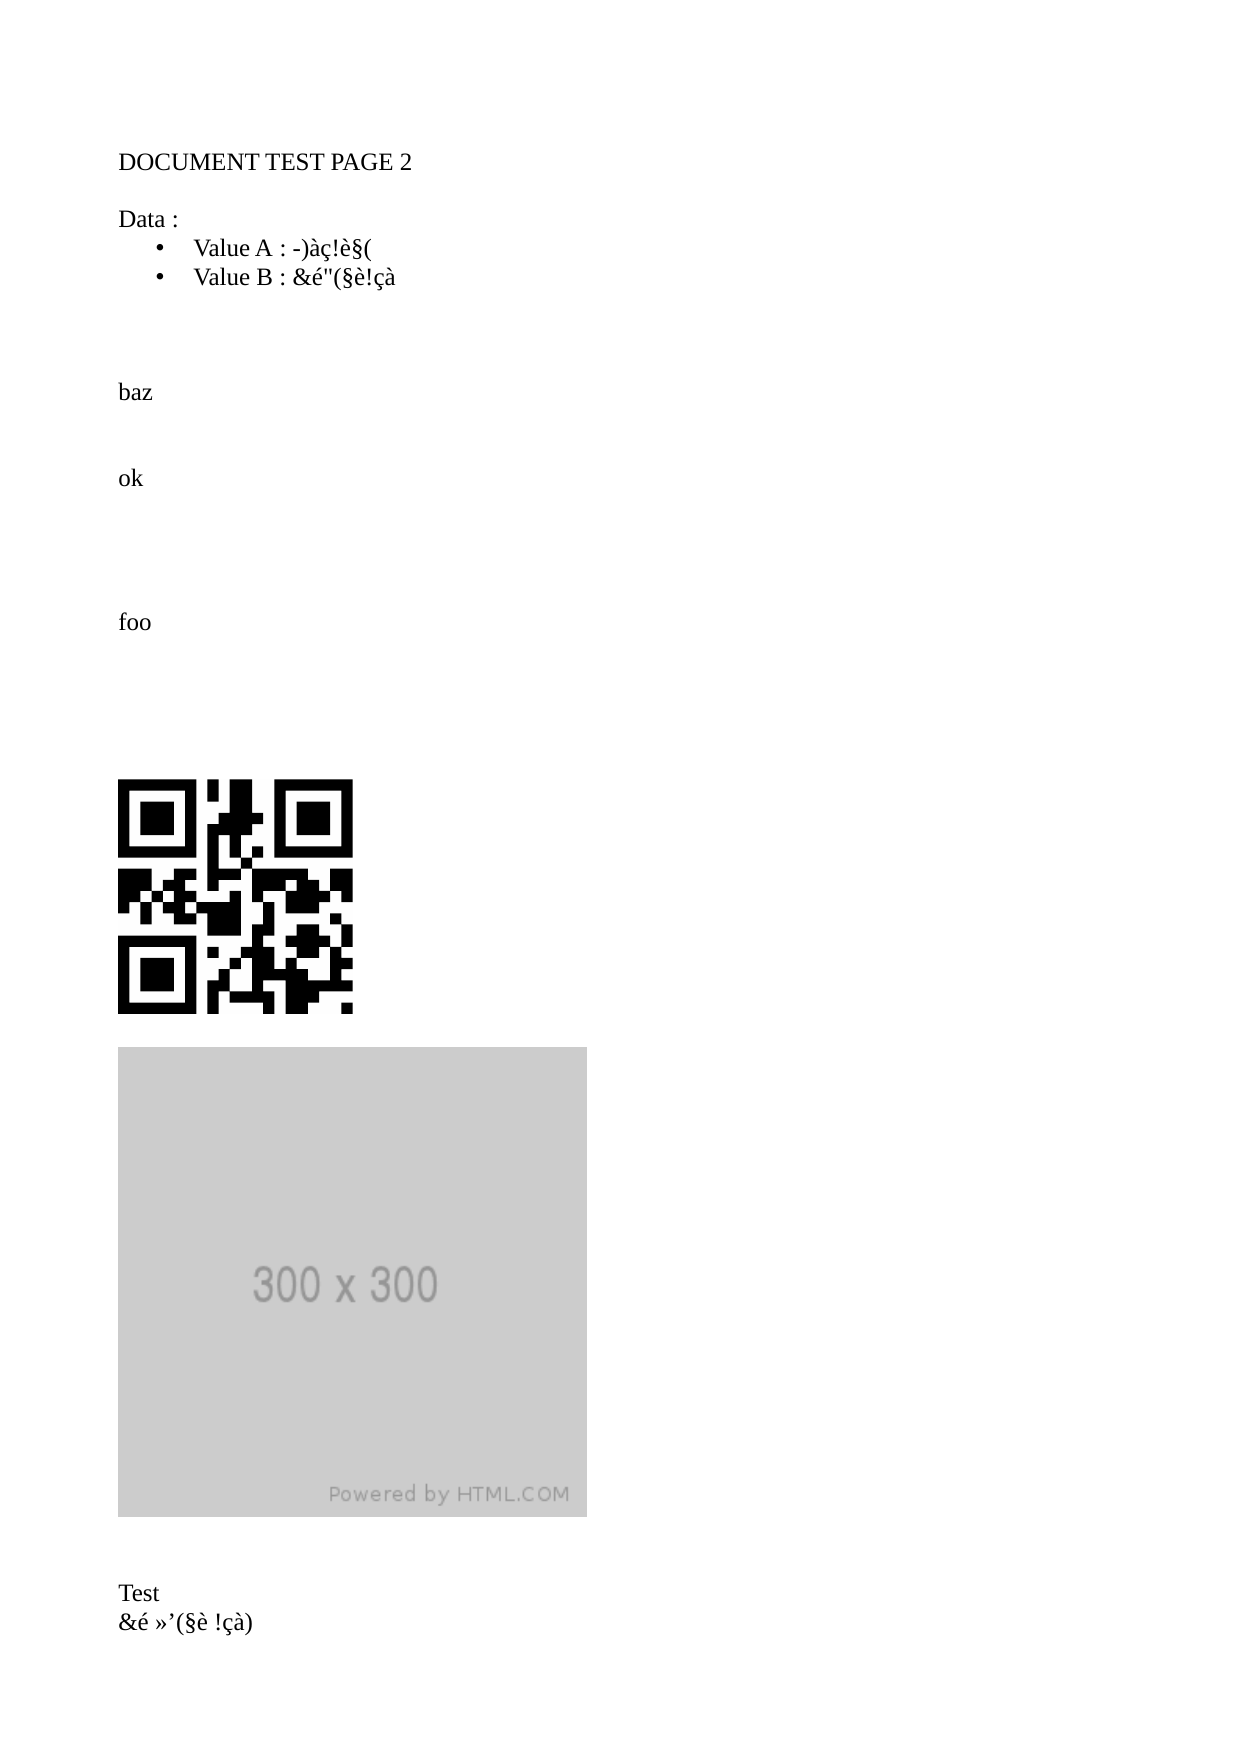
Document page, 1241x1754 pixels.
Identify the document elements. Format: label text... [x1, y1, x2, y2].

text baz [118, 377, 1122, 406]
text Data : [118, 204, 1122, 233]
text ok [118, 463, 1122, 492]
text DOCUMENT TEST PAGE 2 [118, 147, 1122, 176]
list Value A : -)àç!è§( [156, 233, 1122, 262]
text foo [118, 607, 1122, 636]
list Value B : &é"(§è!çà [156, 262, 1122, 291]
